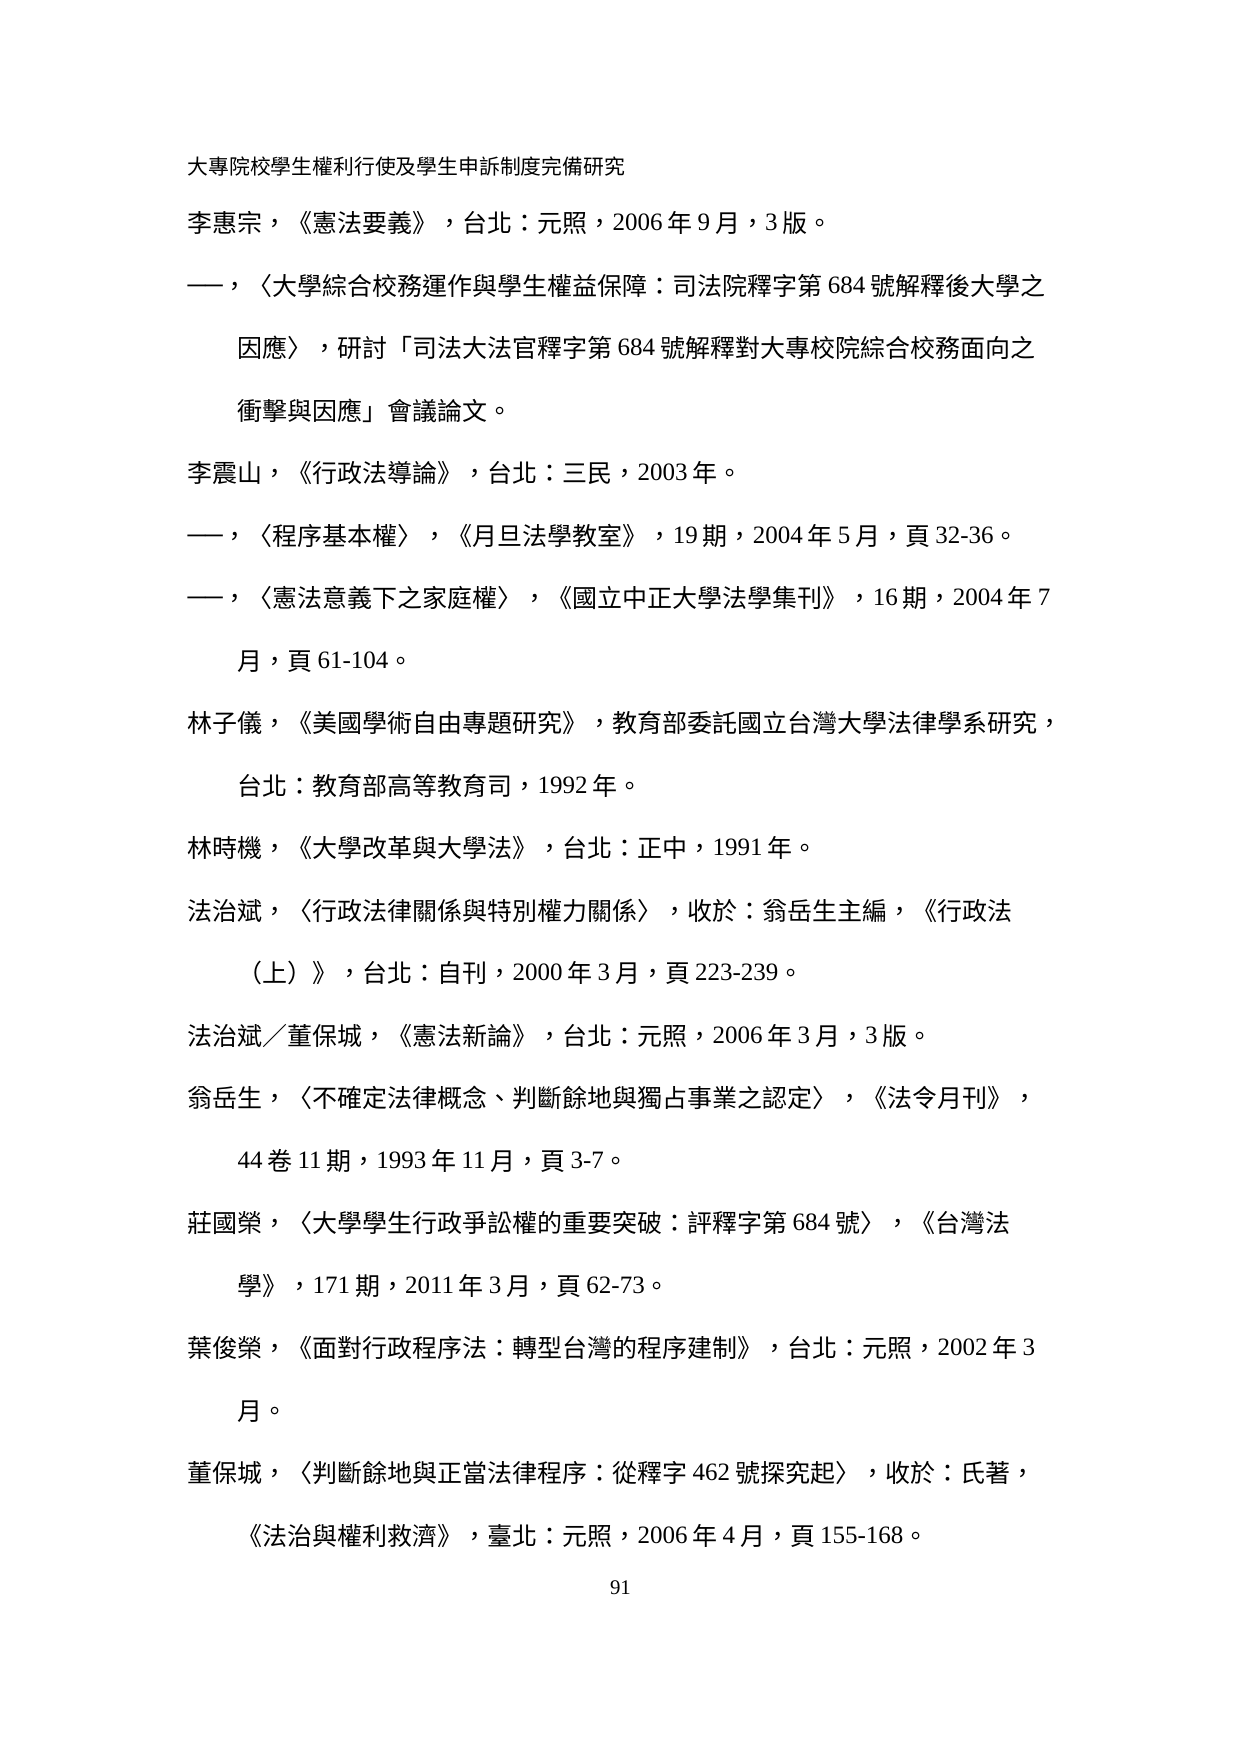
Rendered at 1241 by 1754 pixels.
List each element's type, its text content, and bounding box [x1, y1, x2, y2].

text 李惠宗，《憲法要義》，台北：元照，2006年9月，3版。 [187, 180, 1053, 243]
text ──，〈大學綜合校務運作與學生權益保障：司法院釋字第684號解釋後大學之因應〉，研討「司法大法官釋字第684號解釋對大專校院綜合校務面向之衝擊與因應」會議論文。 [187, 243, 1053, 430]
text 林時機，《大學改革與大學法》，台北：正中，1991年。 [187, 805, 1053, 868]
text 董保城，〈判斷餘地與正當法律程序：從釋字462號探究起〉，收於：氏著，《法治與權利救濟》，臺北：元照，2006年4月，頁155-168。 [187, 1430, 1053, 1555]
text ──，〈程序基本權〉，《月旦法學教室》，19期，2004年5月，頁32-36。 [187, 493, 1053, 555]
text 葉俊榮，《面對行政程序法：轉型台灣的程序建制》，台北：元照，2002年3月。 [187, 1305, 1053, 1430]
text 莊國榮，〈大學學生行政爭訟權的重要突破：評釋字第684號〉，《台灣法學》，171期，2011年3月，頁62-73。 [187, 1180, 1053, 1305]
text 林子儀，《美國學術自由專題研究》，教育部委託國立台灣大學法律學系研究，台北：教育部高等教育司，1992年。 [187, 680, 1053, 805]
text 法治斌／董保城，《憲法新論》，台北：元照，2006年3月，3版。 [187, 993, 1053, 1055]
text 法治斌，〈行政法律關係與特別權力關係〉，收於：翁岳生主編，《行政法（上）》，台北：自刊，2000年3月，頁223-239。 [187, 868, 1053, 993]
text ──，〈憲法意義下之家庭權〉，《國立中正大學法學集刊》，16期，2004年7月，頁61-104。 [187, 555, 1053, 680]
text 李震山，《行政法導論》，台北：三民，2003年。 [187, 430, 1053, 493]
text 翁岳生，〈不確定法律概念、判斷餘地與獨占事業之認定〉，《法令月刊》，44卷11期，1993年11月，頁3-7。 [187, 1055, 1053, 1180]
